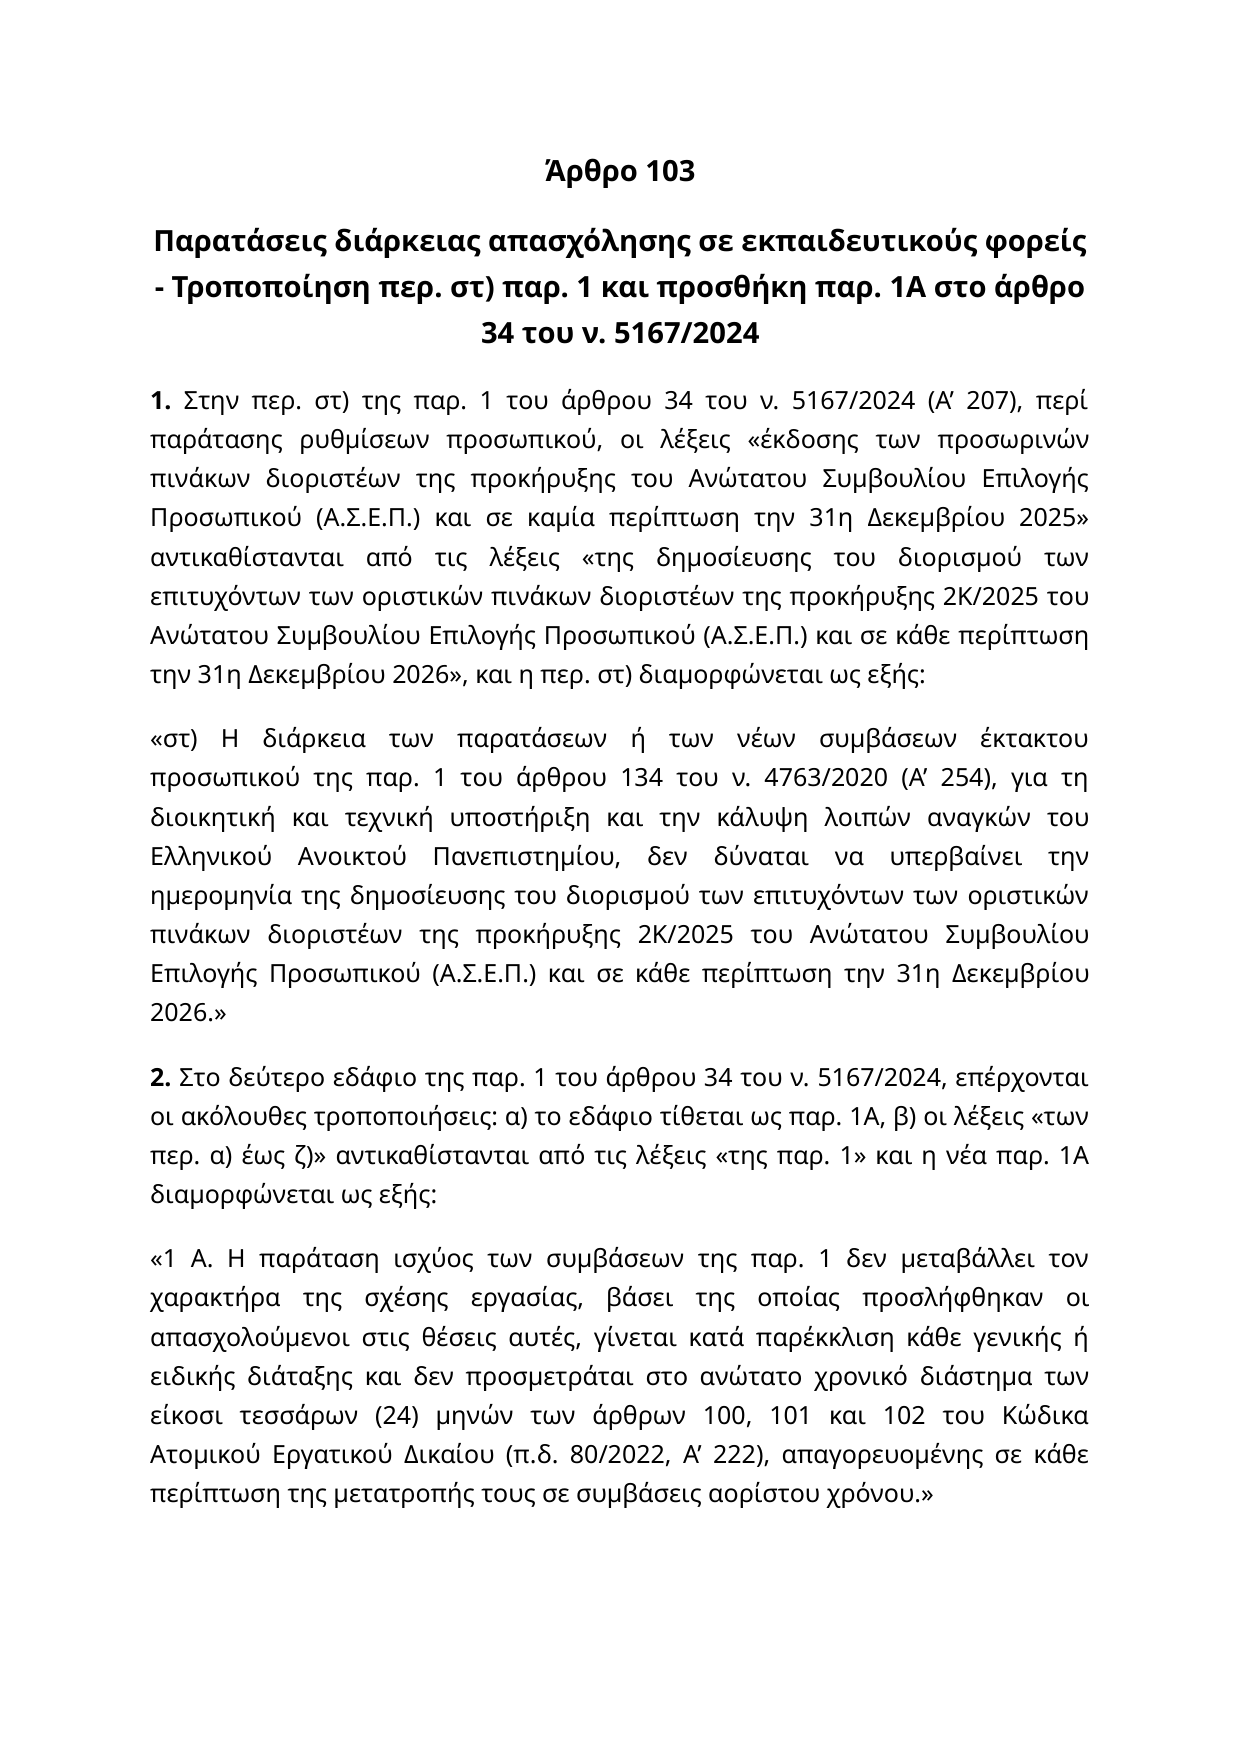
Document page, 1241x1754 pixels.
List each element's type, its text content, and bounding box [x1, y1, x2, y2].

subtitle Άρθρο 103 [150, 150, 1090, 190]
text «στ) Η διάρκεια των παρατάσεων ή των νέων συμβάσεων έκτακτου προσωπικού της παρ. 1 του άρθρου 134 του ν. 4763/2020 (Α’ 254), για τη διοικητική και τεχνική υποστήριξη και την κάλυψη λοιπών αναγκών του Ελληνικού Ανοικτού Πανεπιστημίου, δεν δύναται να υπερβαίνει την ημερομηνία της δημοσίευσης του διορισμού των επιτυχόντων των οριστικών πινάκων διοριστέων της προκήρυξης 2Κ/2025 του Ανώτατου Συμβουλίου Επιλογής Προσωπικού (Α.Σ.Ε.Π.) και σε κάθε περίπτωση την 31η Δεκεμβρίου 2026.» [150, 721, 1090, 1029]
subtitle Παρατάσεις διάρκειας απασχόλησης σε εκπαιδευτικούς φορείς - Τροποποίηση περ. στ) παρ. 1 και προσθήκη παρ. 1Α στο άρθρο 34 του ν. 5167/2024 [150, 221, 1090, 352]
text 2. Στο δεύτερο εδάφιο της παρ. 1 του άρθρου 34 του ν. 5167/2024, επέρχονται οι ακόλουθες τροποποιήσεις: α) το εδάφιο τίθεται ως παρ. 1Α, β) οι λέξεις «των περ. α) έως ζ)» αντικαθίστανται από τις λέξεις «της παρ. 1» και η νέα παρ. 1Α διαμορφώνεται ως εξής: [150, 1059, 1090, 1211]
text 1. Στην περ. στ) της παρ. 1 του άρθρου 34 του ν. 5167/2024 (Α’ 207), περί παράτασης ρυθμίσεων προσωπικού, οι λέξεις «έκδοσης των προσωρινών πινάκων διοριστέων της προκήρυξης του Ανώτατου Συμβουλίου Επιλογής Προσωπικού (Α.Σ.Ε.Π.) και σε καμία περίπτωση την 31η Δεκεμβρίου 2025» αντικαθίστανται από τις λέξεις «της δημοσίευσης του διορισμού των επιτυχόντων των οριστικών πινάκων διοριστέων της προκήρυξης 2Κ/2025 του Ανώτατου Συμβουλίου Επιλογής Προσωπικού (Α.Σ.Ε.Π.) και σε κάθε περίπτωση την 31η Δεκεμβρίου 2026», και η περ. στ) διαμορφώνεται ως εξής: [150, 382, 1090, 691]
text «1 Α. Η παράταση ισχύος των συμβάσεων της παρ. 1 δεν μεταβάλλει τον χαρακτήρα της σχέσης εργασίας, βάσει της οποίας προσλήφθηκαν οι απασχολούμενοι στις θέσεις αυτές, γίνεται κατά παρέκκλιση κάθε γενικής ή ειδικής διάταξης και δεν προσμετράται στο ανώτατο χρονικό διάστημα των είκοσι τεσσάρων (24) μηνών των άρθρων 100, 101 και 102 του Κώδικα Ατομικού Εργατικού Δικαίου (π.δ. 80/2022, Α’ 222), απαγορευομένης σε κάθε περίπτωση της μετατροπής τους σε συμβάσεις αορίστου χρόνου.» [150, 1241, 1090, 1510]
